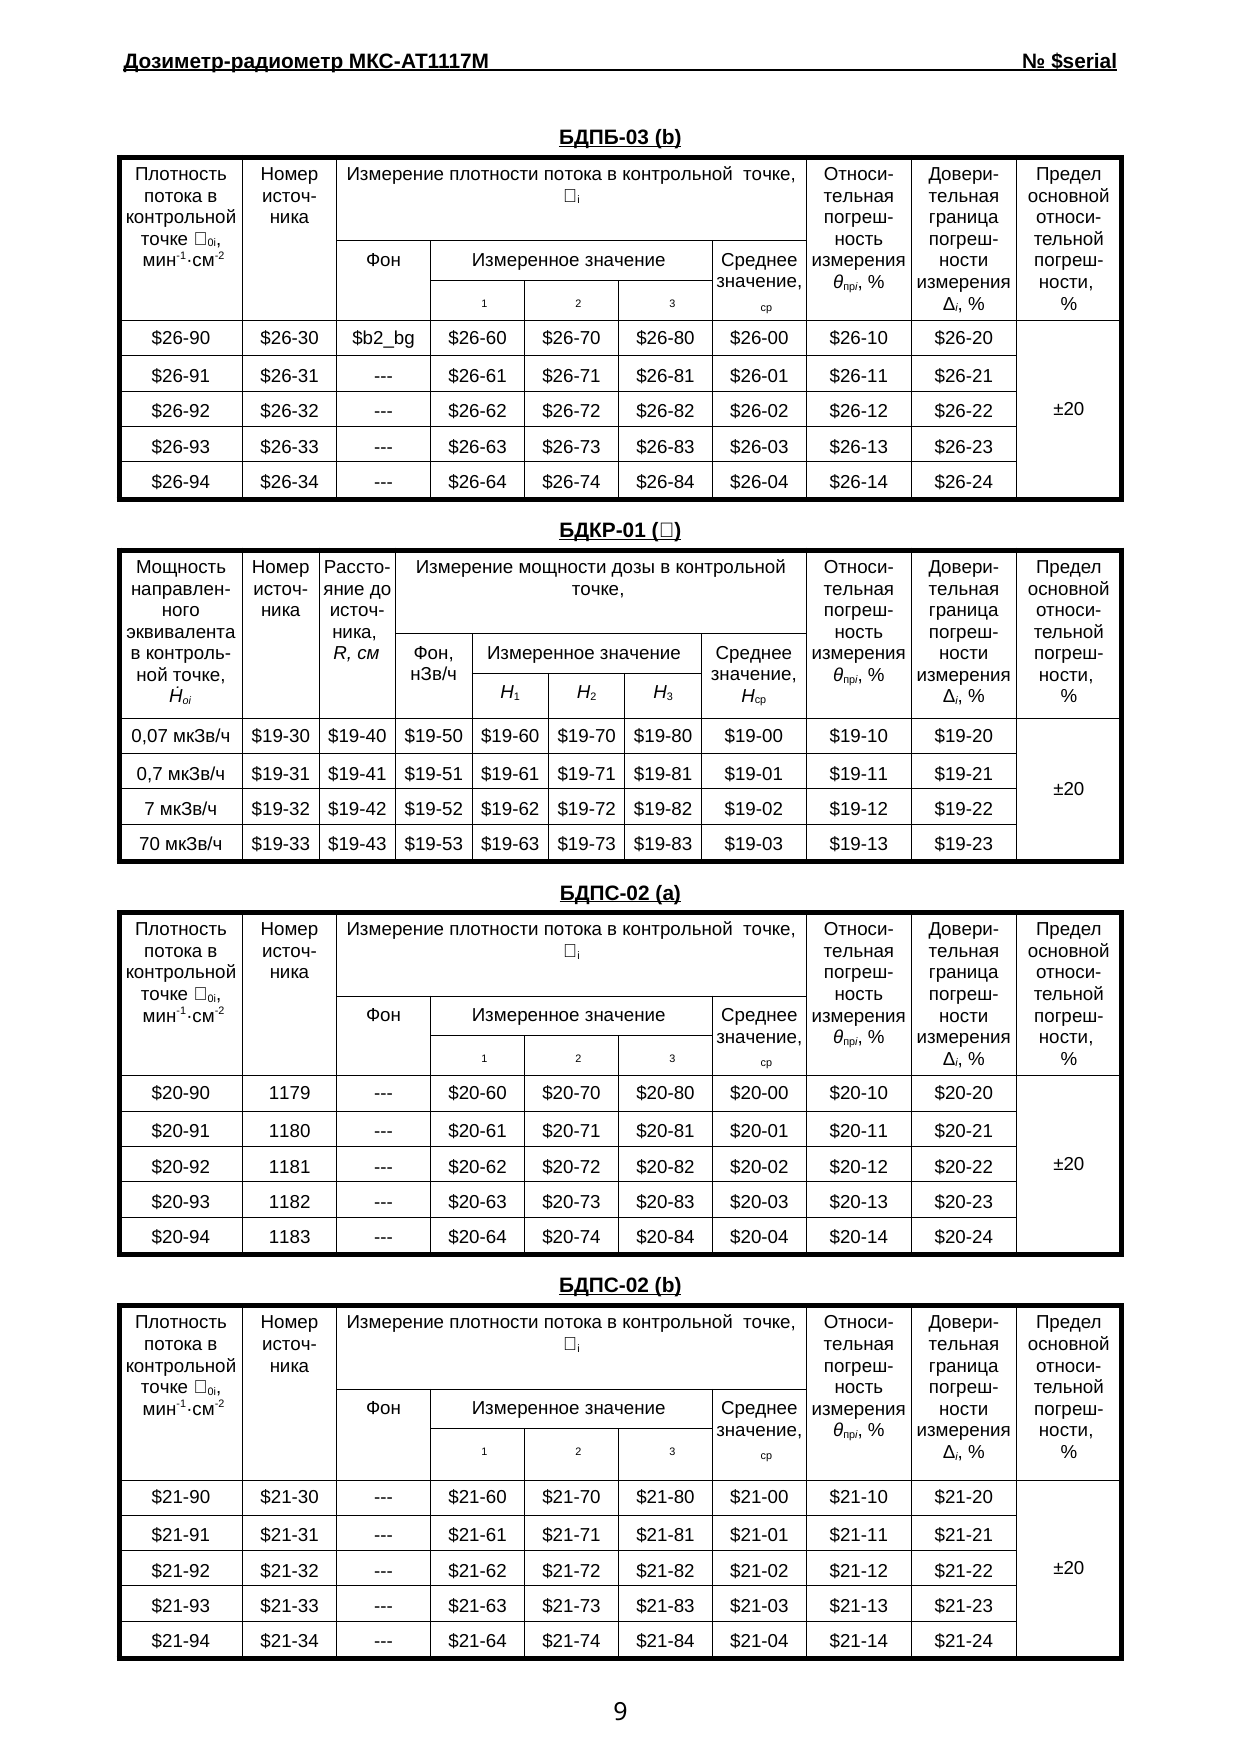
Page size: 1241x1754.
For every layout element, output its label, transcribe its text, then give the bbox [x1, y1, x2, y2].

table_cell H3 [625, 674, 701, 718]
table_cell $21-92 [122, 1551, 242, 1585]
table_cell $19-81 [625, 754, 701, 788]
table_cell $20-12 [807, 1147, 911, 1181]
table_cell 1179 [243, 1076, 336, 1111]
table_cell $21-93 [122, 1586, 242, 1621]
table_cell $20-91 [122, 1112, 242, 1146]
table_cell $19-01 [702, 754, 806, 788]
table_cell $19-11 [807, 754, 911, 788]
table_cell Довери-тельная граница погреш-ности измерения Δi, % [912, 915, 1016, 1075]
table_cell $26-92 [122, 392, 242, 426]
table_cell $20-82 [619, 1147, 712, 1181]
table_cell $21-83 [619, 1586, 712, 1621]
table_cell Измерение мощности дозы в контрольной точке, [396, 553, 806, 633]
table_cell $26-30 [243, 321, 336, 355]
table_cell 0,07 мкЗв/ч [122, 719, 242, 753]
table_cell Номер источ-ника [243, 915, 336, 1075]
table_cell $26-93 [122, 427, 242, 461]
table_cell $20-90 [122, 1076, 242, 1111]
table_cell $26-81 [619, 356, 712, 391]
table_cell $26-61 [431, 356, 524, 391]
table_cell Номер источ-ника [243, 1308, 336, 1479]
table_cell $19-83 [625, 825, 701, 859]
table_cell $19-62 [473, 789, 548, 823]
table_cell $26-73 [525, 427, 618, 461]
table_cell Среднее значение, Hср [702, 634, 806, 718]
table_cell $21-30 [243, 1481, 336, 1515]
table_cell $26-14 [807, 462, 911, 497]
table_cell $26-22 [912, 392, 1016, 426]
table_cell $20-73 [525, 1182, 618, 1217]
table_cell Относи-тельная погреш-ность измерения θпрi, % [807, 915, 911, 1075]
table_cell $21-21 [912, 1516, 1016, 1550]
table_cell 7 мкЗв/ч [122, 789, 242, 823]
table_cell $20-04 [713, 1218, 806, 1252]
table_cell $20-83 [619, 1182, 712, 1217]
table_cell 1 [431, 1429, 524, 1479]
table_cell --- [337, 1182, 430, 1217]
table_cell $19-12 [807, 789, 911, 823]
table_cell $26-82 [619, 392, 712, 426]
table_cell $26-84 [619, 462, 712, 497]
table_cell $20-80 [619, 1076, 712, 1111]
table_cell $21-13 [807, 1586, 911, 1621]
table_cell 2 [525, 281, 618, 320]
table_cell Фон [337, 1390, 430, 1479]
table_cell $20-70 [525, 1076, 618, 1111]
table_cell 2 [525, 1429, 618, 1479]
table_cell $20-62 [431, 1147, 524, 1181]
table_header БДКР-01 () [119, 502, 1121, 548]
table_cell $21-03 [713, 1586, 806, 1621]
table_cell $19-20 [912, 719, 1016, 753]
table_cell $26-83 [619, 427, 712, 461]
table_cell $26-10 [807, 321, 911, 355]
table_cell Предел основной относи-тельной погреш-ности, % [1017, 1308, 1119, 1479]
table_cell --- [337, 392, 430, 426]
table_header БДПС-02 (b) [119, 1257, 1121, 1303]
table_cell $26-04 [713, 462, 806, 497]
table_cell 2 [525, 1036, 618, 1075]
table_cell $26-13 [807, 427, 911, 461]
table_cell $26-21 [912, 356, 1016, 391]
table_cell $21-04 [713, 1622, 806, 1656]
table_cell $20-03 [713, 1182, 806, 1217]
table_cell $26-91 [122, 356, 242, 391]
table_cell $26-34 [243, 462, 336, 497]
table_cell $21-70 [525, 1481, 618, 1515]
table_cell $21-94 [122, 1622, 242, 1656]
table_cell Фон [337, 241, 430, 320]
table_cell $26-33 [243, 427, 336, 461]
table_cell $19-13 [807, 825, 911, 859]
table_cell $19-63 [473, 825, 548, 859]
table_cell $26-64 [431, 462, 524, 497]
table_cell $19-02 [702, 789, 806, 823]
table_cell $21-20 [912, 1481, 1016, 1515]
table_cell 1183 [243, 1218, 336, 1252]
table_cell $20-24 [912, 1218, 1016, 1252]
table_cell Измерение плотности потока в контрольной точке, i [337, 1308, 806, 1389]
table_cell $26-03 [713, 427, 806, 461]
table_cell $21-12 [807, 1551, 911, 1585]
table_cell $19-03 [702, 825, 806, 859]
table_cell $26-31 [243, 356, 336, 391]
table_cell $20-10 [807, 1076, 911, 1111]
table_cell $26-71 [525, 356, 618, 391]
table_cell $21-62 [431, 1551, 524, 1585]
table_cell $19-52 [396, 789, 472, 823]
table_cell $26-01 [713, 356, 806, 391]
table_cell 0,7 мкЗв/ч [122, 754, 242, 788]
table_cell $19-00 [702, 719, 806, 753]
table_cell --- [337, 1516, 430, 1550]
table_cell $19-22 [912, 789, 1016, 823]
table_cell --- [337, 1112, 430, 1146]
table_header БДПБ-03 (b) [119, 109, 1121, 155]
table_cell Номер источ-ника [243, 160, 336, 320]
table_cell $20-74 [525, 1218, 618, 1252]
table_cell $21-00 [713, 1481, 806, 1515]
table_cell $19-43 [320, 825, 395, 859]
table_cell 1180 [243, 1112, 336, 1146]
table_cell 1182 [243, 1182, 336, 1217]
table_cell Фон, нЗв/ч [396, 634, 472, 718]
table_cell Рассто-яние до источ-ника, R, см [320, 553, 395, 718]
table_cell $21-11 [807, 1516, 911, 1550]
table_cell 3 [619, 1429, 712, 1479]
table_cell $20-84 [619, 1218, 712, 1252]
table_cell $21-22 [912, 1551, 1016, 1585]
table_cell $20-23 [912, 1182, 1016, 1217]
table_cell $26-63 [431, 427, 524, 461]
table_cell Измеренное значение [431, 241, 712, 280]
table_cell $26-32 [243, 392, 336, 426]
table_cell $20-92 [122, 1147, 242, 1181]
table_cell --- [337, 1076, 430, 1111]
table_cell $19-71 [549, 754, 624, 788]
table_cell $26-00 [713, 321, 806, 355]
table_cell $20-71 [525, 1112, 618, 1146]
table_cell $21-34 [243, 1622, 336, 1656]
table_cell Относи-тельная погреш-ность измерения θпрi, % [807, 160, 911, 320]
table_cell $19-21 [912, 754, 1016, 788]
table_cell $19-32 [243, 789, 319, 823]
table_cell --- [337, 1586, 430, 1621]
table_cell $21-14 [807, 1622, 911, 1656]
table_cell Фон [337, 997, 430, 1075]
table_cell Среднее значение, ср [713, 241, 806, 320]
table_cell Мощность направлен-ного эквивалента в контроль-ной точке, Ḣoi [122, 553, 242, 718]
table_cell $20-20 [912, 1076, 1016, 1111]
table_cell --- [337, 1481, 430, 1515]
table_cell $19-41 [320, 754, 395, 788]
table_cell Относи-тельная погреш-ность измерения θпрi, % [807, 1308, 911, 1479]
table_cell ±20 [1017, 719, 1119, 859]
table_cell $19-72 [549, 789, 624, 823]
table_cell $20-00 [713, 1076, 806, 1111]
table_cell $20-02 [713, 1147, 806, 1181]
table_cell $21-84 [619, 1622, 712, 1656]
table_cell --- [337, 1147, 430, 1181]
table_cell Измеренное значение [431, 1390, 712, 1428]
table_cell Довери-тельная граница погреш-ности измерения Δi, % [912, 553, 1016, 718]
table_cell $21-91 [122, 1516, 242, 1550]
table_cell $26-70 [525, 321, 618, 355]
table_cell Плотность потока в контрольной точке 0i, мин-1·см-2 [122, 1308, 242, 1479]
table_cell $20-13 [807, 1182, 911, 1217]
table_cell $19-53 [396, 825, 472, 859]
table_cell $20-61 [431, 1112, 524, 1146]
table_cell $b2_bg [337, 321, 430, 355]
table_cell $20-63 [431, 1182, 524, 1217]
table_cell --- [337, 427, 430, 461]
table_cell --- [337, 1622, 430, 1656]
table_cell $19-33 [243, 825, 319, 859]
table_cell $21-80 [619, 1481, 712, 1515]
table_cell H1 [473, 674, 548, 718]
table_cell ±20 [1017, 321, 1119, 497]
table_cell $20-11 [807, 1112, 911, 1146]
table_cell 1 [431, 1036, 524, 1075]
table_cell $19-10 [807, 719, 911, 753]
table_cell Предел основной относи-тельной погреш-ности, % [1017, 160, 1119, 320]
table_cell Предел основной относи-тельной погреш-ности, % [1017, 915, 1119, 1075]
table_cell $19-40 [320, 719, 395, 753]
table_cell $26-94 [122, 462, 242, 497]
table_cell $26-12 [807, 392, 911, 426]
table_cell $20-81 [619, 1112, 712, 1146]
table_header БДПС-02 (a) [119, 864, 1121, 910]
table_cell --- [337, 356, 430, 391]
table_cell $20-72 [525, 1147, 618, 1181]
table_cell $19-42 [320, 789, 395, 823]
table_cell 1181 [243, 1147, 336, 1181]
table_cell $26-23 [912, 427, 1016, 461]
table_cell $21-74 [525, 1622, 618, 1656]
table_cell $19-61 [473, 754, 548, 788]
table_cell $21-61 [431, 1516, 524, 1550]
table_cell $21-01 [713, 1516, 806, 1550]
table_cell $19-70 [549, 719, 624, 753]
table_cell Плотность потока в контрольной точке 0i, мин-1·см-2 [122, 915, 242, 1075]
table_cell Среднее значение, ср [713, 1390, 806, 1479]
table_cell $20-64 [431, 1218, 524, 1252]
table_cell 3 [619, 1036, 712, 1075]
table_cell $21-82 [619, 1551, 712, 1585]
table_cell $20-60 [431, 1076, 524, 1111]
table_cell $21-81 [619, 1516, 712, 1550]
table_cell $19-60 [473, 719, 548, 753]
table_cell $26-72 [525, 392, 618, 426]
table_cell $19-82 [625, 789, 701, 823]
table_cell $21-90 [122, 1481, 242, 1515]
table_cell --- [337, 1218, 430, 1252]
table_cell $20-93 [122, 1182, 242, 1217]
table_cell $19-80 [625, 719, 701, 753]
table_cell Относи-тельная погреш-ность измерения θпрi, % [807, 553, 911, 718]
table_cell --- [337, 462, 430, 497]
table_cell 1 [431, 281, 524, 320]
table_cell $26-60 [431, 321, 524, 355]
table_cell $21-31 [243, 1516, 336, 1550]
table_cell $26-90 [122, 321, 242, 355]
table_cell $19-31 [243, 754, 319, 788]
table_cell $20-94 [122, 1218, 242, 1252]
table_cell 3 [619, 281, 712, 320]
table_cell Измерение плотности потока в контрольной точке, i [337, 915, 806, 996]
table_cell $21-10 [807, 1481, 911, 1515]
table_cell $26-24 [912, 462, 1016, 497]
table_cell $20-14 [807, 1218, 911, 1252]
table_cell $26-62 [431, 392, 524, 426]
table_cell 70 мкЗв/ч [122, 825, 242, 859]
table_cell $19-73 [549, 825, 624, 859]
table_cell $26-80 [619, 321, 712, 355]
table_cell $26-11 [807, 356, 911, 391]
table_cell Среднее значение, ср [713, 997, 806, 1075]
table_cell ±20 [1017, 1076, 1119, 1252]
table_cell $21-64 [431, 1622, 524, 1656]
table_cell $21-33 [243, 1586, 336, 1621]
table_cell Измеренное значение [431, 997, 712, 1035]
table_cell $21-60 [431, 1481, 524, 1515]
table_cell $19-51 [396, 754, 472, 788]
table_cell $19-23 [912, 825, 1016, 859]
table_cell $20-21 [912, 1112, 1016, 1146]
table_cell $21-23 [912, 1586, 1016, 1621]
table_cell $21-71 [525, 1516, 618, 1550]
table_cell Измерение плотности потока в контрольной точке, i [337, 160, 806, 240]
table_cell $21-02 [713, 1551, 806, 1585]
table_cell $21-73 [525, 1586, 618, 1621]
table_cell $21-63 [431, 1586, 524, 1621]
table_cell Довери-тельная граница погреш-ности измерения Δi, % [912, 160, 1016, 320]
table_cell ±20 [1017, 1481, 1119, 1656]
table_cell $19-30 [243, 719, 319, 753]
table_cell $26-20 [912, 321, 1016, 355]
table_cell $21-72 [525, 1551, 618, 1585]
table_cell Довери-тельная граница погреш-ности измерения Δi, % [912, 1308, 1016, 1479]
table_cell $21-32 [243, 1551, 336, 1585]
table_cell $26-02 [713, 392, 806, 426]
table_cell Плотность потока в контрольной точке 0i, мин-1·см-2 [122, 160, 242, 320]
table_cell $20-01 [713, 1112, 806, 1146]
table_cell --- [337, 1551, 430, 1585]
table_cell Номер источ-ника [243, 553, 319, 718]
table_cell $21-24 [912, 1622, 1016, 1656]
table_cell Предел основной относи-тельной погреш-ности, % [1017, 553, 1119, 718]
table_cell $19-50 [396, 719, 472, 753]
table_cell $20-22 [912, 1147, 1016, 1181]
table_cell $26-74 [525, 462, 618, 497]
table_cell H2 [549, 674, 624, 718]
table_cell Измеренное значение [473, 634, 701, 673]
